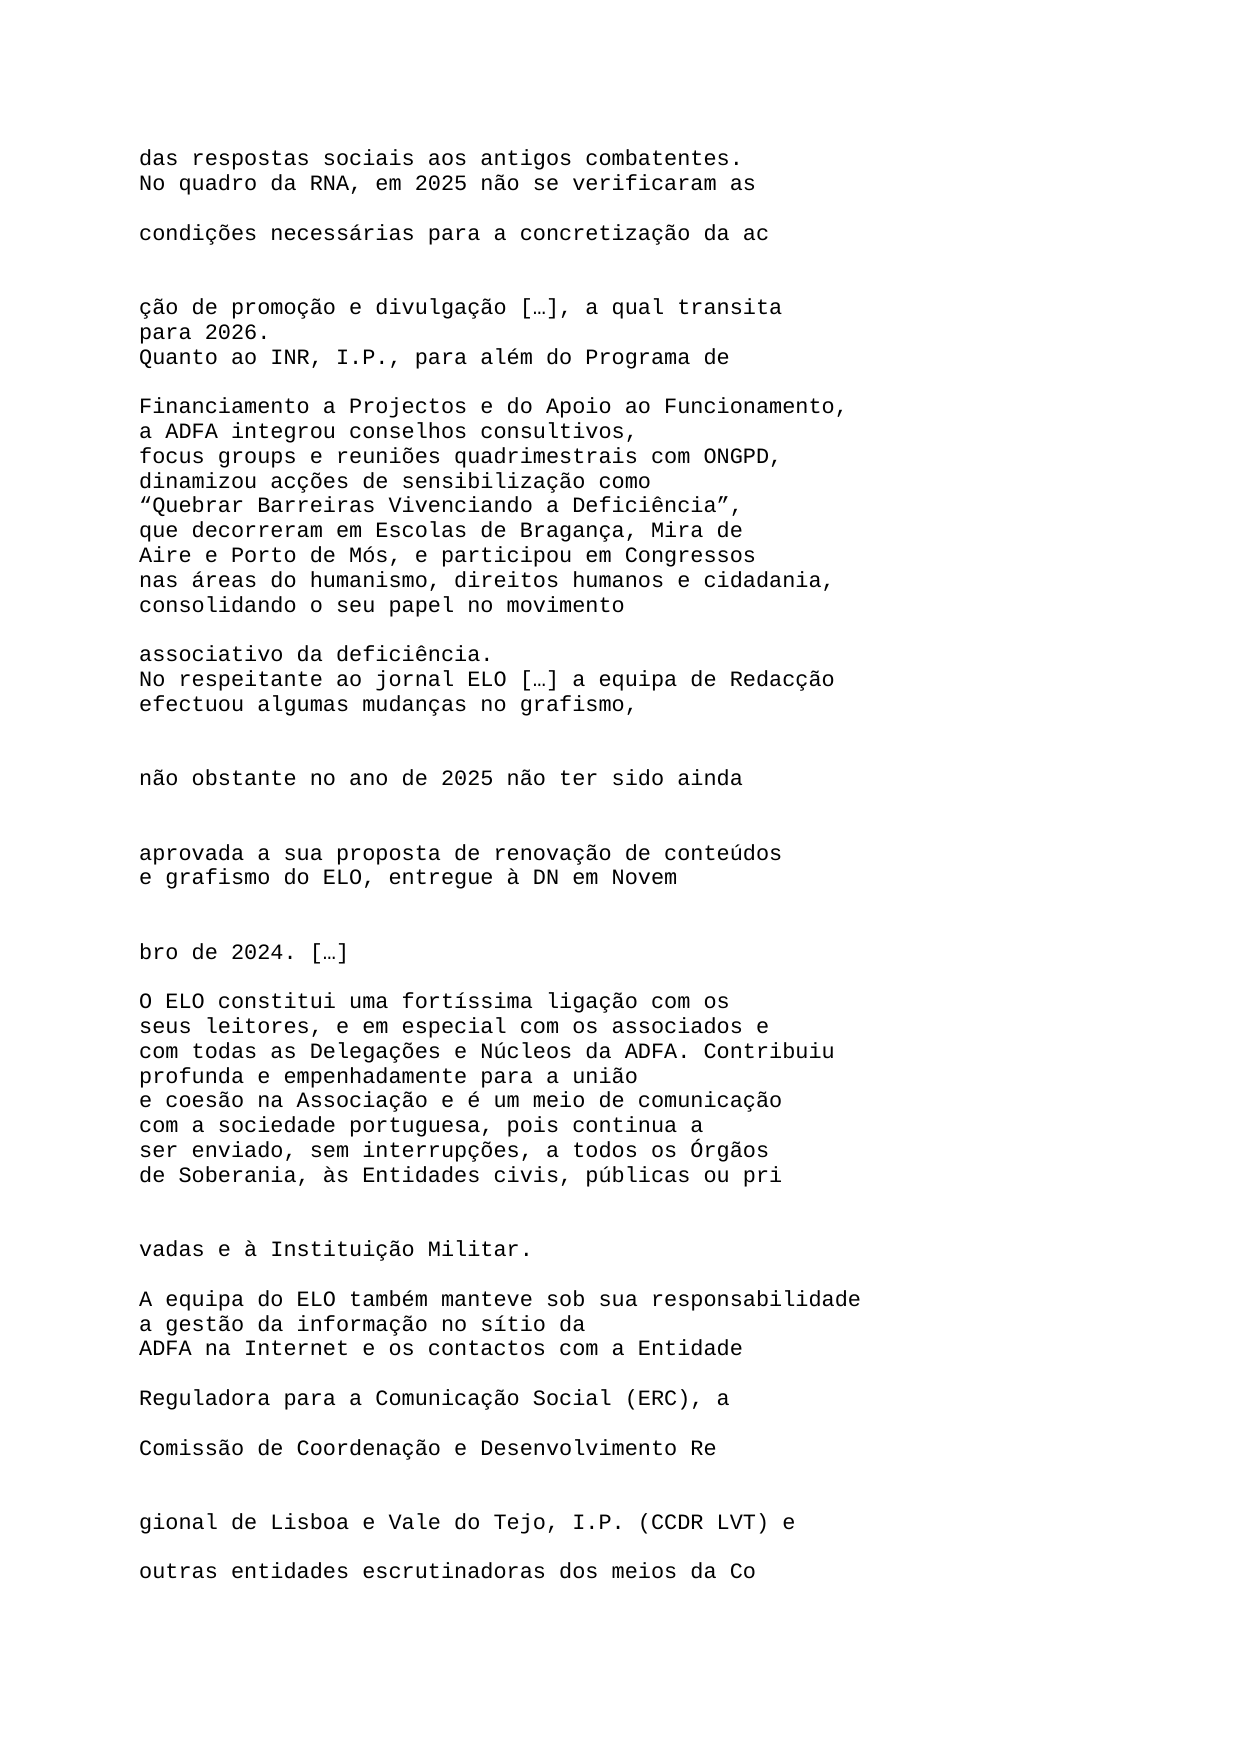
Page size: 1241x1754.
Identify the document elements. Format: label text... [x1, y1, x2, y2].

text outras entidades escrutinadoras dos meios da Co [139, 1561, 1101, 1586]
text das respostas sociais aos antigos combatentes. [139, 148, 1101, 172]
text “Quebrar Barreiras Vivenciando a Deficiência”, [139, 495, 1101, 519]
text para 2026. [139, 321, 1101, 346]
text nas áreas do humanismo, direitos humanos e cidadania, [139, 569, 1101, 594]
text No quadro da RNA, em 2025 não se verificaram as [139, 172, 1101, 197]
text de Soberania, às Entidades civis, públicas ou pri [139, 1164, 1101, 1189]
text ção de promoção e divulgação […], a qual transita [139, 296, 1101, 321]
text consolidando o seu papel no movimento [139, 594, 1101, 619]
text associativo da deficiência. [139, 643, 1101, 668]
text a ADFA integrou conselhos consultivos, [139, 420, 1101, 445]
text e coesão na Associação e é um meio de comunicação [139, 1090, 1101, 1114]
text A equipa do ELO também manteve sob sua responsabilidade [139, 1288, 1101, 1313]
text vadas e à Instituição Militar. [139, 1238, 1101, 1263]
text gional de Lisboa e Vale do Tejo, I.P. (CCDR LVT) e [139, 1511, 1101, 1536]
text com todas as Delegações e Núcleos da ADFA. Contribuiu [139, 1040, 1101, 1065]
text com a sociedade portuguesa, pois continua a [139, 1114, 1101, 1139]
text Reguladora para a Comunicação Social (ERC), a [139, 1387, 1101, 1412]
text bro de 2024. […] [139, 941, 1101, 966]
text No respeitante ao jornal ELO […] a equipa de Redacção [139, 668, 1101, 693]
text profunda e empenhadamente para a união [139, 1065, 1101, 1090]
text condições necessárias para a concretização da ac [139, 222, 1101, 247]
text dinamizou acções de sensibilização como [139, 470, 1101, 495]
text Financiamento a Projectos e do Apoio ao Funcionamento, [139, 396, 1101, 420]
text que decorreram em Escolas de Bragança, Mira de [139, 519, 1101, 544]
text efectuou algumas mudanças no grafismo, [139, 693, 1101, 718]
text Comissão de Coordenação e Desenvolvimento Re [139, 1437, 1101, 1462]
text Quanto ao INR, I.P., para além do Programa de [139, 346, 1101, 371]
text a gestão da informação no sítio da [139, 1313, 1101, 1338]
text ADFA na Internet e os contactos com a Entidade [139, 1338, 1101, 1362]
text aprovada a sua proposta de renovação de conteúdos [139, 842, 1101, 867]
text O ELO constitui uma fortíssima ligação com os [139, 991, 1101, 1015]
text focus groups e reuniões quadrimestrais com ONGPD, [139, 445, 1101, 470]
text não obstante no ano de 2025 não ter sido ainda [139, 767, 1101, 792]
text e grafismo do ELO, entregue à DN em Novem [139, 867, 1101, 891]
text ser enviado, sem interrupções, a todos os Órgãos [139, 1139, 1101, 1164]
text Aire e Porto de Mós, e participou em Congressos [139, 544, 1101, 569]
text seus leitores, e em especial com os associados e [139, 1015, 1101, 1040]
